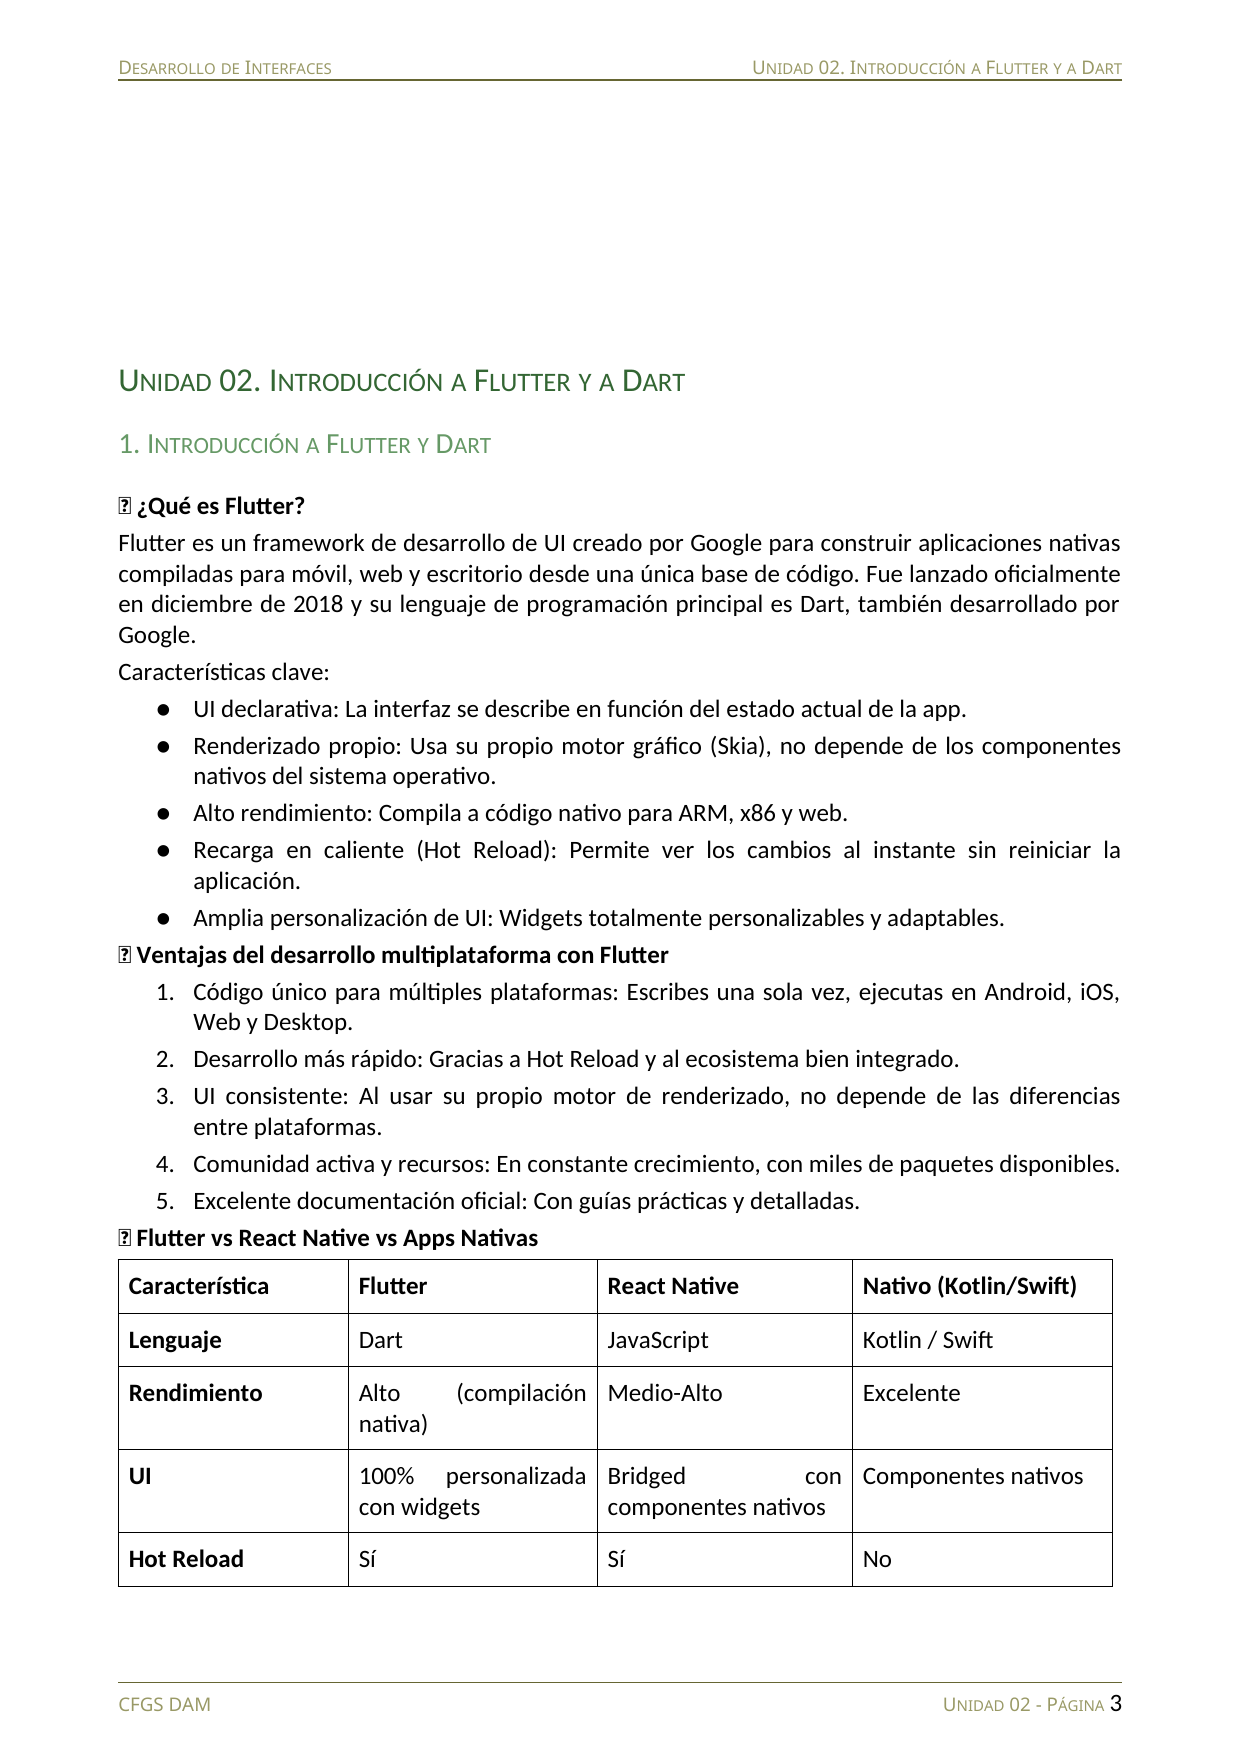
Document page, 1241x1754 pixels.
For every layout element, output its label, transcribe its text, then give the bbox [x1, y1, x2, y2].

list Comunidad activa y recursos: En constante crecimiento, con miles de paquetes disponibles. [156, 1148, 1122, 1178]
list Desarrollo más rápido: Gracias a Hot Reload y al ecosistema bien integrado. [156, 1043, 1122, 1074]
list UI declarativa: La interfaz se describe en función del estado actual de la app. [156, 693, 1122, 723]
list UI consistente: Al usar su propio motor de renderizado, no depende de las diferencias entre plataformas. [156, 1080, 1122, 1141]
table_header Flutter [349, 1260, 597, 1312]
table_header React Native [598, 1260, 852, 1312]
list Recarga en caliente (Hot Reload): Permite ver los cambios al instante sin reiniciar la aplicación. [156, 834, 1122, 895]
subtitle 1. Introducción a Flutter y Dart [118, 425, 1122, 460]
table_cell Hot Reload [119, 1533, 348, 1586]
text Flutter es un framework de desarrollo de UI creado por Google para construir aplicaciones nativas compiladas para móvil, web y escritorio desde una única base de código. Fue lanzado oficialmente en diciembre de 2018 y su lenguaje de programación principal es Dart, también desarrollado por Google. [118, 527, 1122, 649]
table_cell Alto (compilación nativa) [349, 1367, 597, 1449]
list Alto rendimiento: Compila a código nativo para ARM, x86 y web. [156, 797, 1122, 828]
table_header Característica [119, 1260, 348, 1312]
table_cell Lenguaje [119, 1314, 348, 1366]
text 🔷 Ventajas del desarrollo multiplataforma con Flutter [118, 939, 1122, 969]
list Código único para múltiples plataformas: Escribes una sola vez, ejecutas en Android, iOS, Web y Desktop. [156, 976, 1122, 1037]
table_cell No [853, 1533, 1112, 1586]
table_cell Sí [598, 1533, 852, 1586]
table_cell Medio-Alto [598, 1367, 852, 1449]
table_cell Sí [349, 1533, 597, 1586]
table_cell UI [119, 1450, 348, 1532]
text 🔷 Flutter vs React Native vs Apps Nativas [118, 1222, 1122, 1252]
table_cell Kotlin / Swift [853, 1314, 1112, 1366]
text Unidad 02. Introducción a Flutter y a Dart [118, 359, 1122, 400]
list Renderizado propio: Usa su propio motor gráfico (Skia), no depende de los componentes nativos del sistema operativo. [156, 730, 1122, 791]
table_cell Componentes nativos [853, 1450, 1112, 1532]
table_cell Dart [349, 1314, 597, 1366]
text 🔷 ¿Qué es Flutter? [118, 490, 1122, 521]
table_cell Excelente [853, 1367, 1112, 1449]
list Excelente documentación oficial: Con guías prácticas y detalladas. [156, 1185, 1122, 1215]
table_cell JavaScript [598, 1314, 852, 1366]
table_cell Rendimiento [119, 1367, 348, 1449]
table_cell 100% personalizada con widgets [349, 1450, 597, 1532]
text Características clave: [118, 656, 1122, 686]
table_header Nativo (Kotlin/Swift) [853, 1260, 1112, 1312]
table_cell Bridged con componentes nativos [598, 1450, 852, 1532]
list Amplia personalización de UI: Widgets totalmente personalizables y adaptables. [156, 902, 1122, 932]
